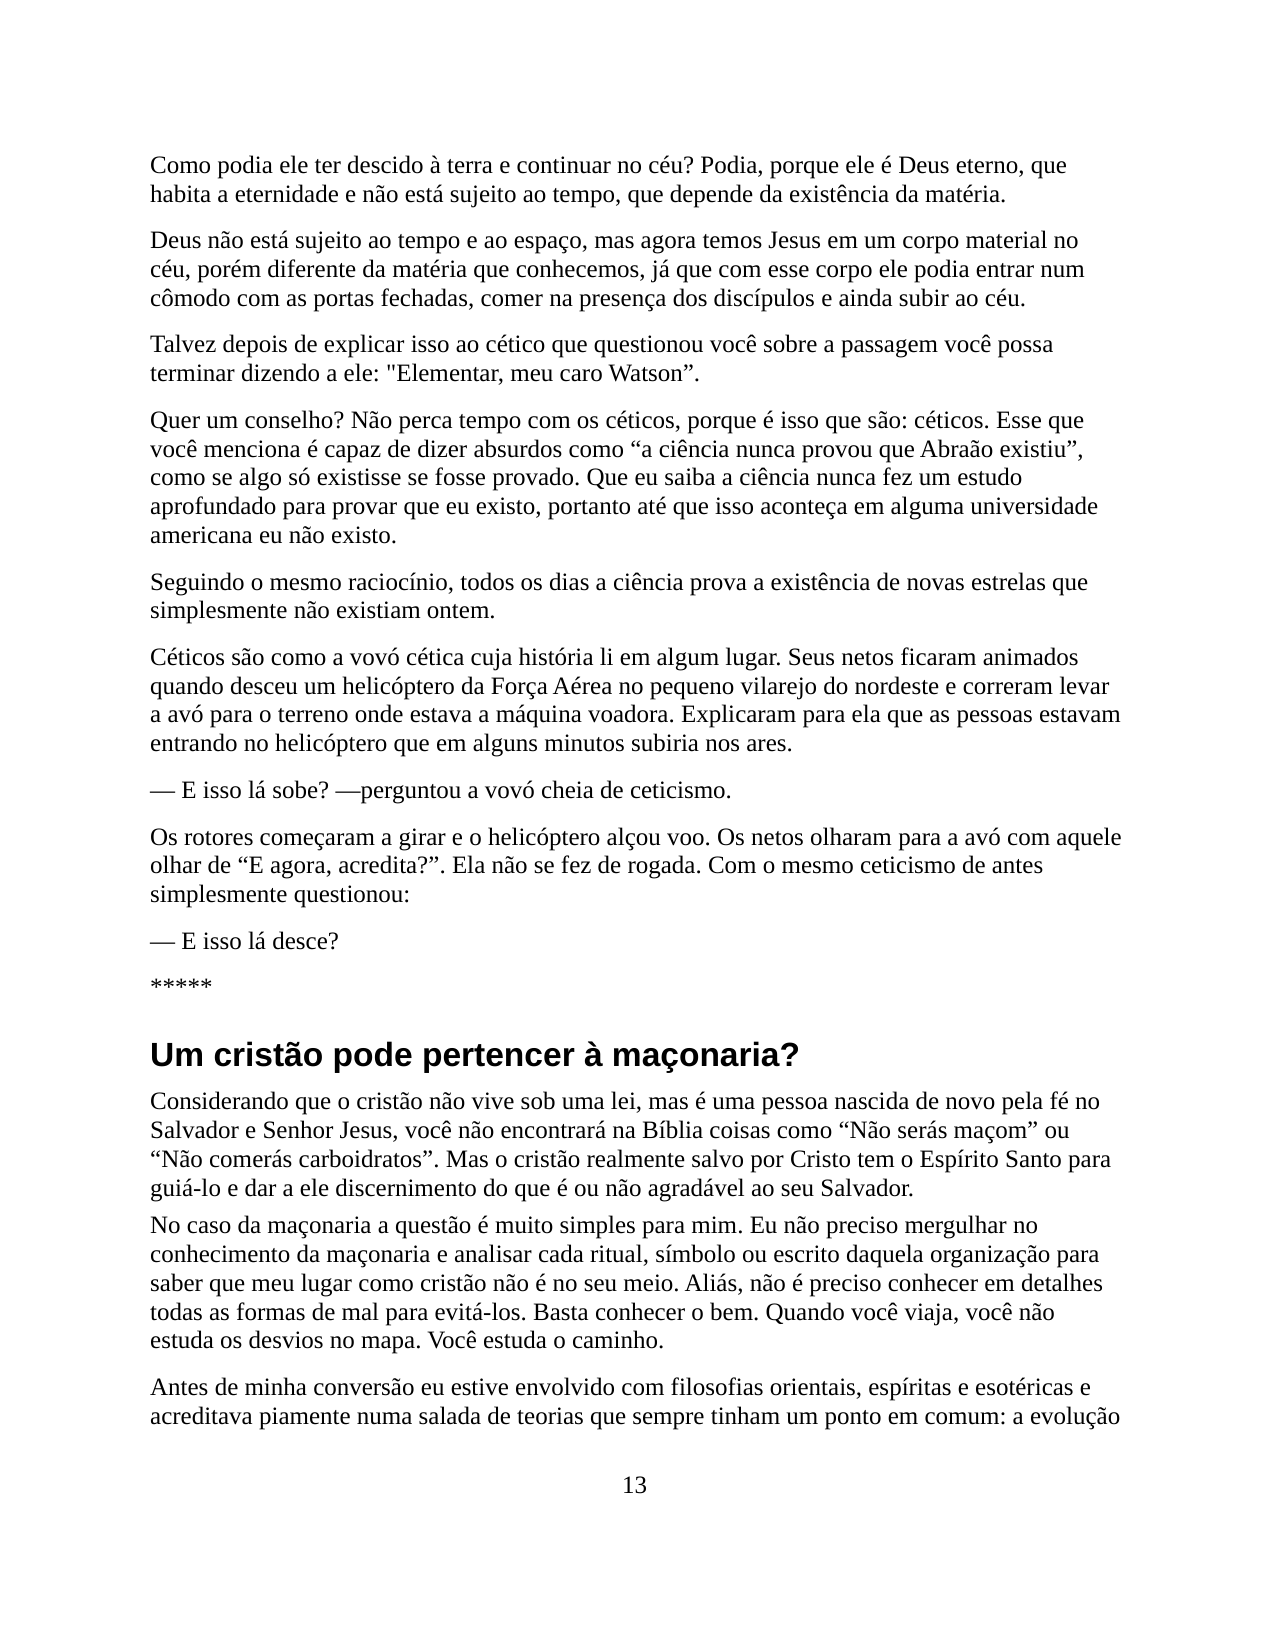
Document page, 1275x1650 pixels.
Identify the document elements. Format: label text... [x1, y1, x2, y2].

text — E isso lá sobe? —perguntou a vovó cheia de ceticismo. [150, 775, 1125, 804]
text Antes de minha conversão eu estive envolvido com filosofias orientais, espíritas e esotéricas e acreditava piamente numa salada de teorias que sempre tinham um ponto em comum: a evolução [150, 1372, 1125, 1429]
text Céticos são como a vovó cética cuja história li em algum lugar. Seus netos ficaram animados quando desceu um helicóptero da Força Aérea no pequeno vilarejo do nordeste e correram levar a avó para o terreno onde estava a máquina voadora. Explicaram para ela que as pessoas estavam entrando no helicóptero que em alguns minutos subiria nos ares. [150, 642, 1125, 757]
text No caso da maçonaria a questão é muito simples para mim. Eu não preciso mergulhar no conhecimento da maçonaria e analisar cada ritual, símbolo ou escrito daquela organização para saber que meu lugar como cristão não é no seu meio. Aliás, não é preciso conhecer em detalhes todas as formas de mal para evitá-los. Basta conhecer o bem. Quando você viaja, você não estuda os desvios no mapa. Você estuda o caminho. [150, 1210, 1125, 1354]
text Os rotores começaram a girar e o helicóptero alçou voo. Os netos olharam para a avó com aquele olhar de “E agora, acredita?”. Ela não se fez de rogada. Com o mesmo ceticismo de antes simplesmente questionou: [150, 822, 1125, 908]
text Quer um conselho? Não perca tempo com os céticos, porque é isso que são: céticos. Esse que você menciona é capaz de dizer absurdos como “a ciência nunca provou que Abraão existiu”, como se algo só existisse se fosse provado. Que eu saiba a ciência nunca fez um estudo aprofundado para provar que eu existo, portanto até que isso aconteça em alguma universidade americana eu não existo. [150, 405, 1125, 549]
text Como podia ele ter descido à terra e continuar no céu? Podia, porque ele é Deus eterno, que habita a eternidade e não está sujeito ao tempo, que depende da existência da matéria. [150, 150, 1125, 207]
text — E isso lá desce? [150, 926, 1125, 954]
text Talvez depois de explicar isso ao cético que questionou você sobre a passagem você possa terminar dizendo a ele: "Elementar, meu caro Watson”. [150, 329, 1125, 387]
text Deus não está sujeito ao tempo e ao espaço, mas agora temos Jesus em um corpo material no céu, porém diferente da matéria que conhecemos, já que com esse corpo ele podia entrar num cômodo com as portas fechadas, comer na presença dos discípulos e ainda subir ao céu. [150, 225, 1125, 312]
text Seguindo o mesmo raciocínio, todos os dias a ciência prova a existência de novas estrelas que simplesmente não existiam ontem. [150, 567, 1125, 624]
subtitle Um cristão pode pertencer à maçonaria? [150, 1035, 1125, 1074]
text Considerando que o cristão não vive sob uma lei, mas é uma pessoa nascida de novo pela fé no Salvador e Senhor Jesus, você não encontrará na Bíblia coisas como “Não serás maçom” ou “Não comerás carboidratos”. Mas o cristão realmente salvo por Cristo tem o Espírito Santo para guiá-lo e dar a ele discernimento do que é ou não agradável ao seu Salvador. [150, 1086, 1125, 1201]
text ***** [150, 972, 1125, 1001]
